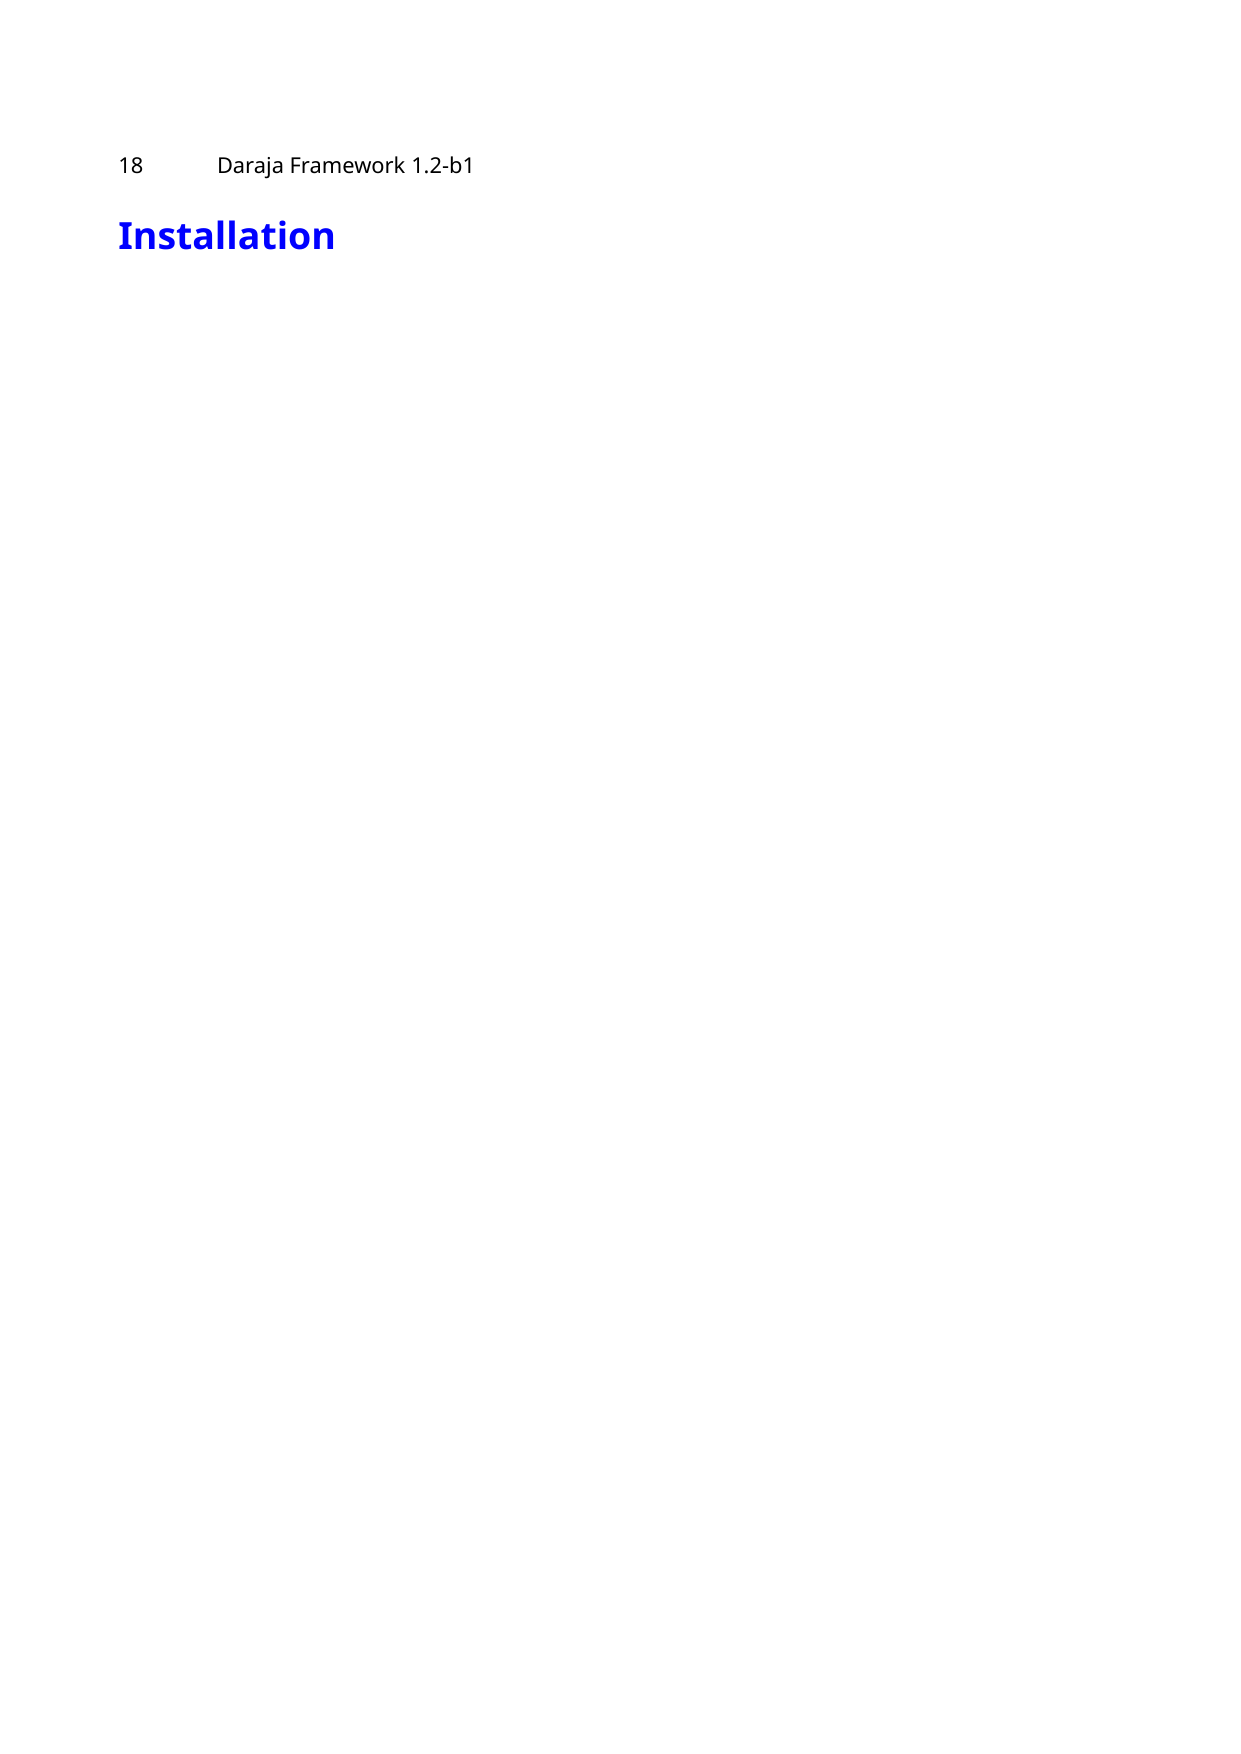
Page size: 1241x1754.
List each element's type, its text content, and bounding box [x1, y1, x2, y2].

subtitle Installation [118, 209, 1122, 260]
